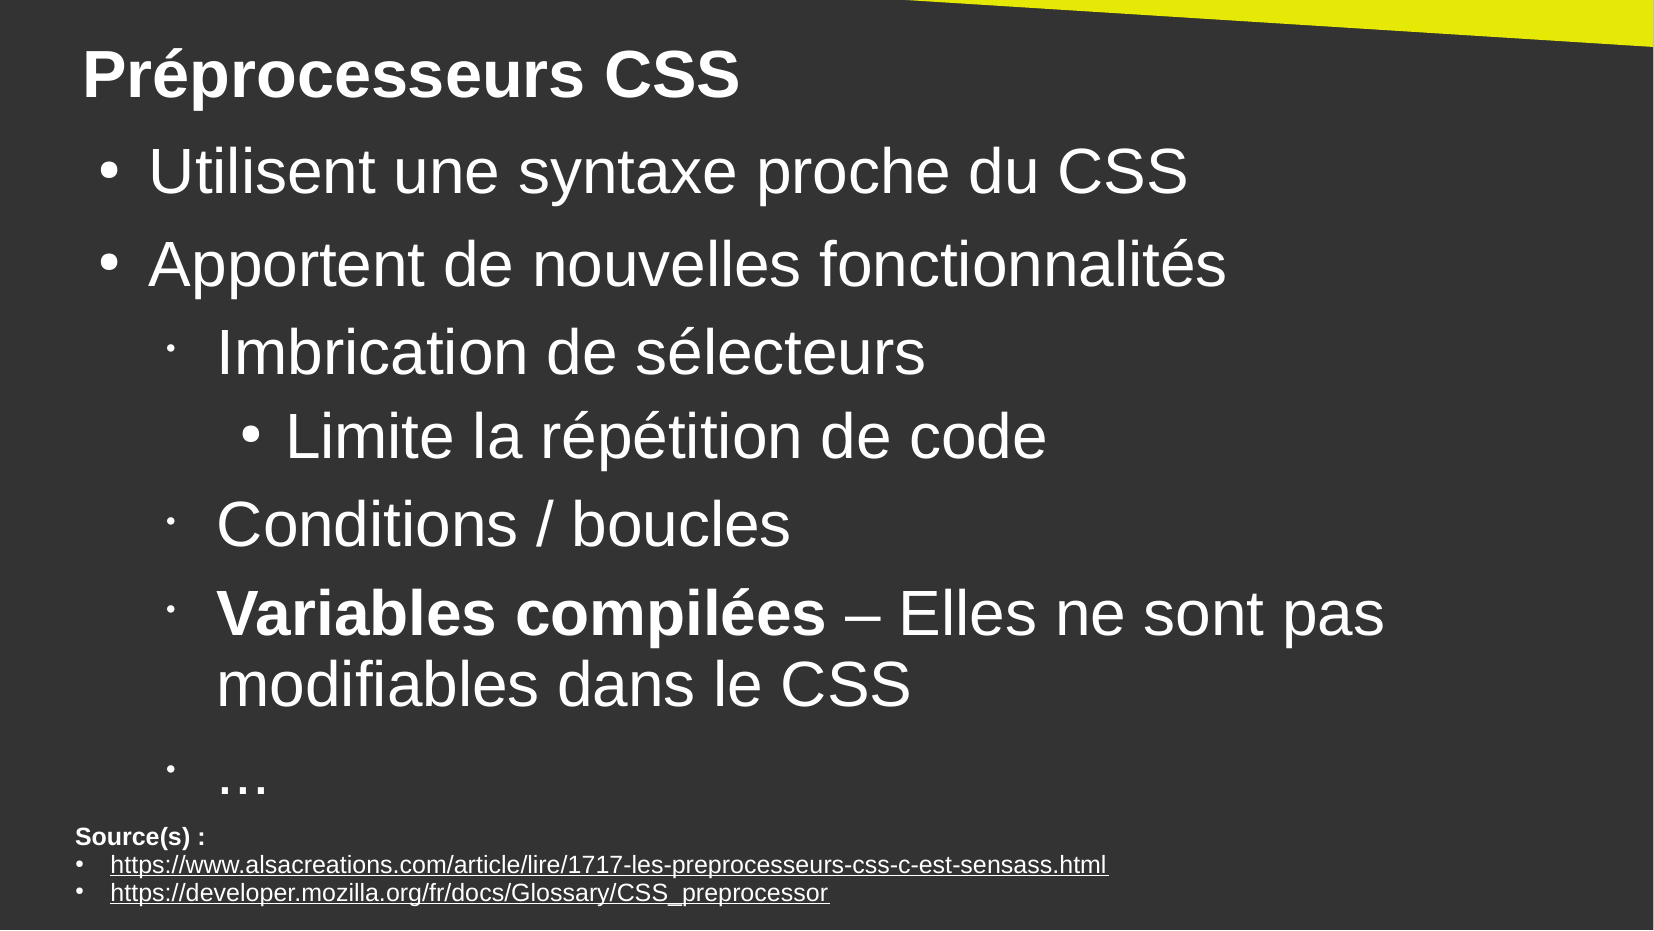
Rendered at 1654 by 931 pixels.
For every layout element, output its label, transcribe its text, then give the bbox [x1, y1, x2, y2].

list Utilisent une syntaxe proche du CSS Apportent de nouvelles fonctionnalités Imbrication de sélecteurs Limite la répétition de code Conditions / boucles Variables compilées – Elles ne sont pas modifiables dans le CSS ... [80, 135, 1620, 816]
text_box Source(s) : https://www.alsacreations.com/article/lire/1717-les-preprocesseurs-css-c-est-sensass.html https://developer.mozilla.org/fr/docs/Glossary/CSS_preprocessor [60, 815, 1546, 929]
text_box [905, 0, 1654, 47]
title Préprocesseurs CSS [82, 37, 1571, 114]
